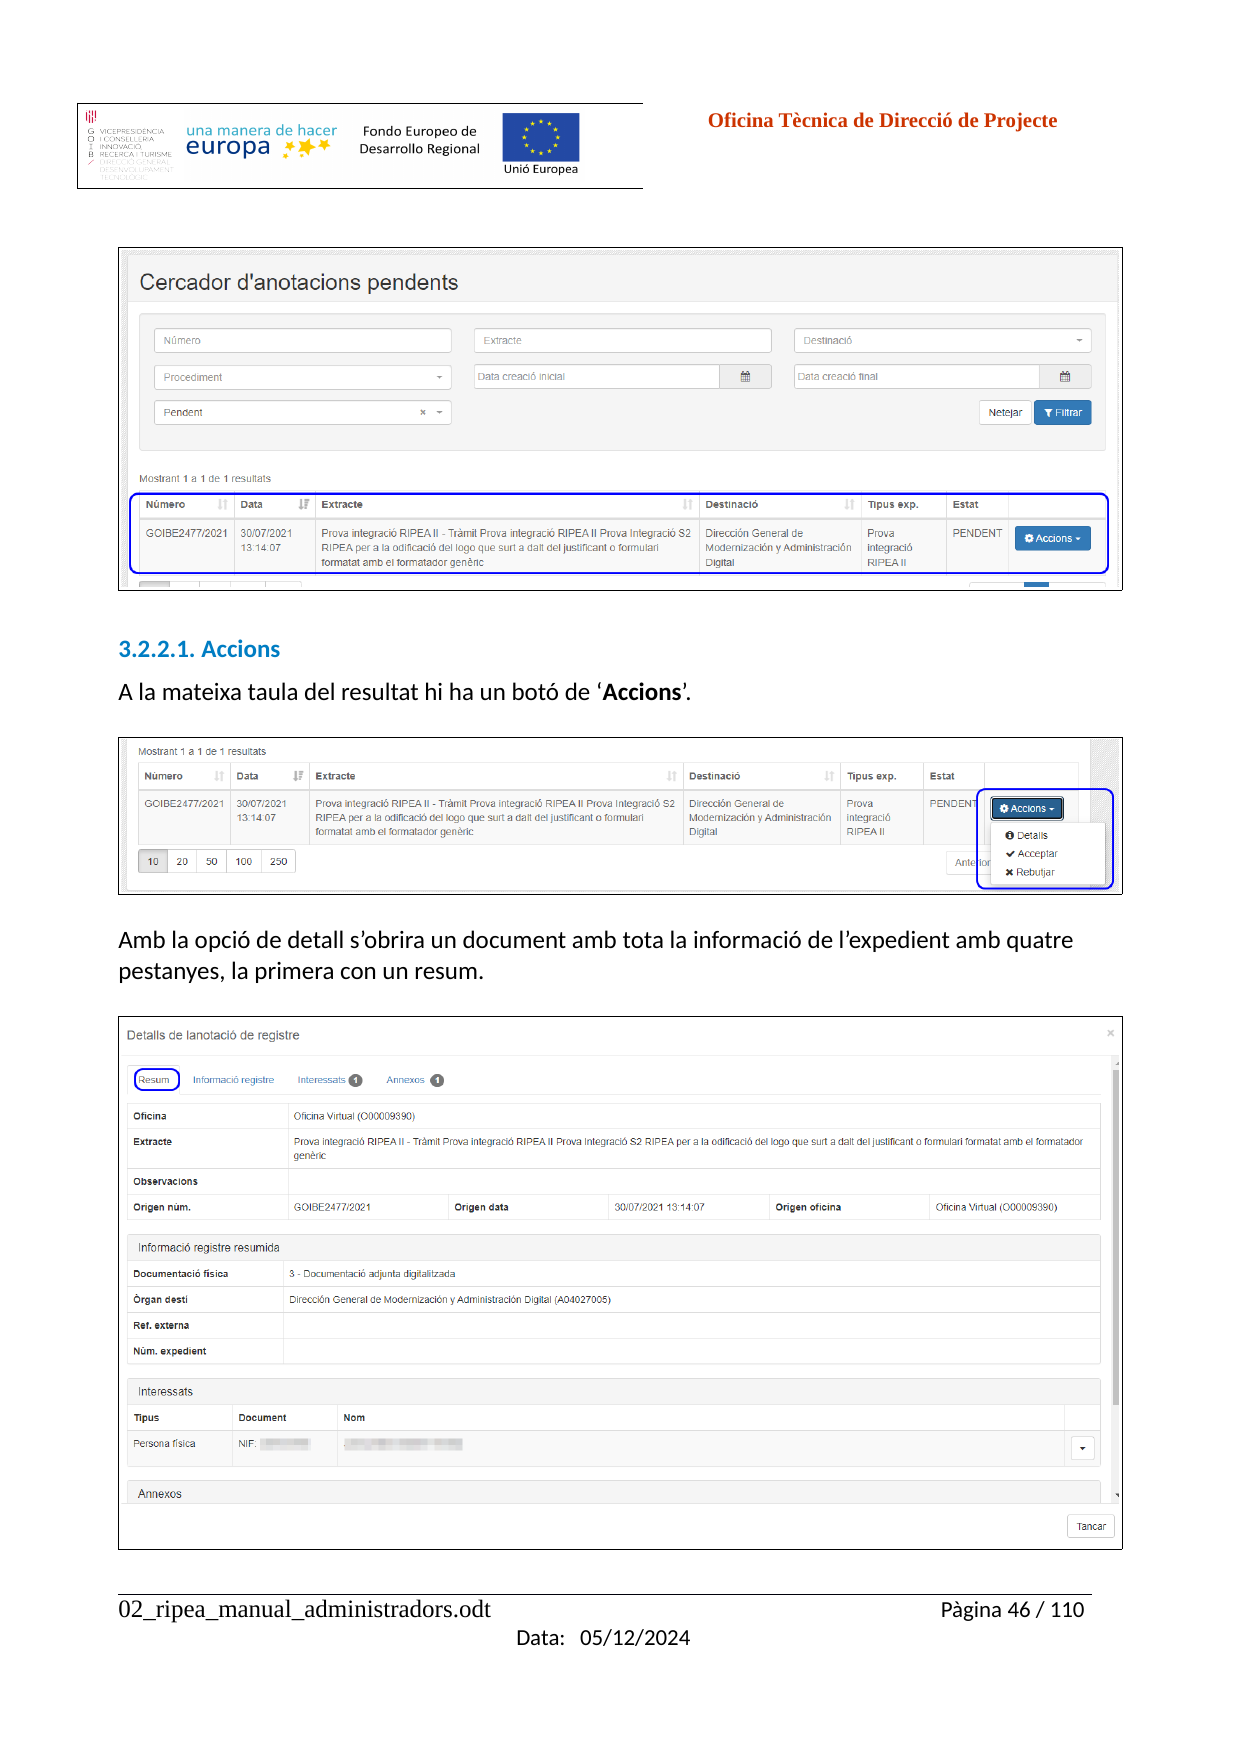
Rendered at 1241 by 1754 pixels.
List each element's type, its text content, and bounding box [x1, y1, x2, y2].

picture [184, 108, 585, 182]
picture [121, 250, 1119, 587]
picture [121, 1019, 1119, 1546]
picture [82, 108, 178, 182]
picture [121, 739, 1119, 892]
text A la mateixa taula del resultat hi ha un botó de ‘Accions’. [118, 676, 1122, 706]
subtitle 3.2.2.1. Accions [118, 633, 1122, 663]
text Amb la opció de detall s’obrira un document amb tota la informació de l’expedient amb quatre pestanyes, la primera con un resum. [118, 925, 1122, 986]
